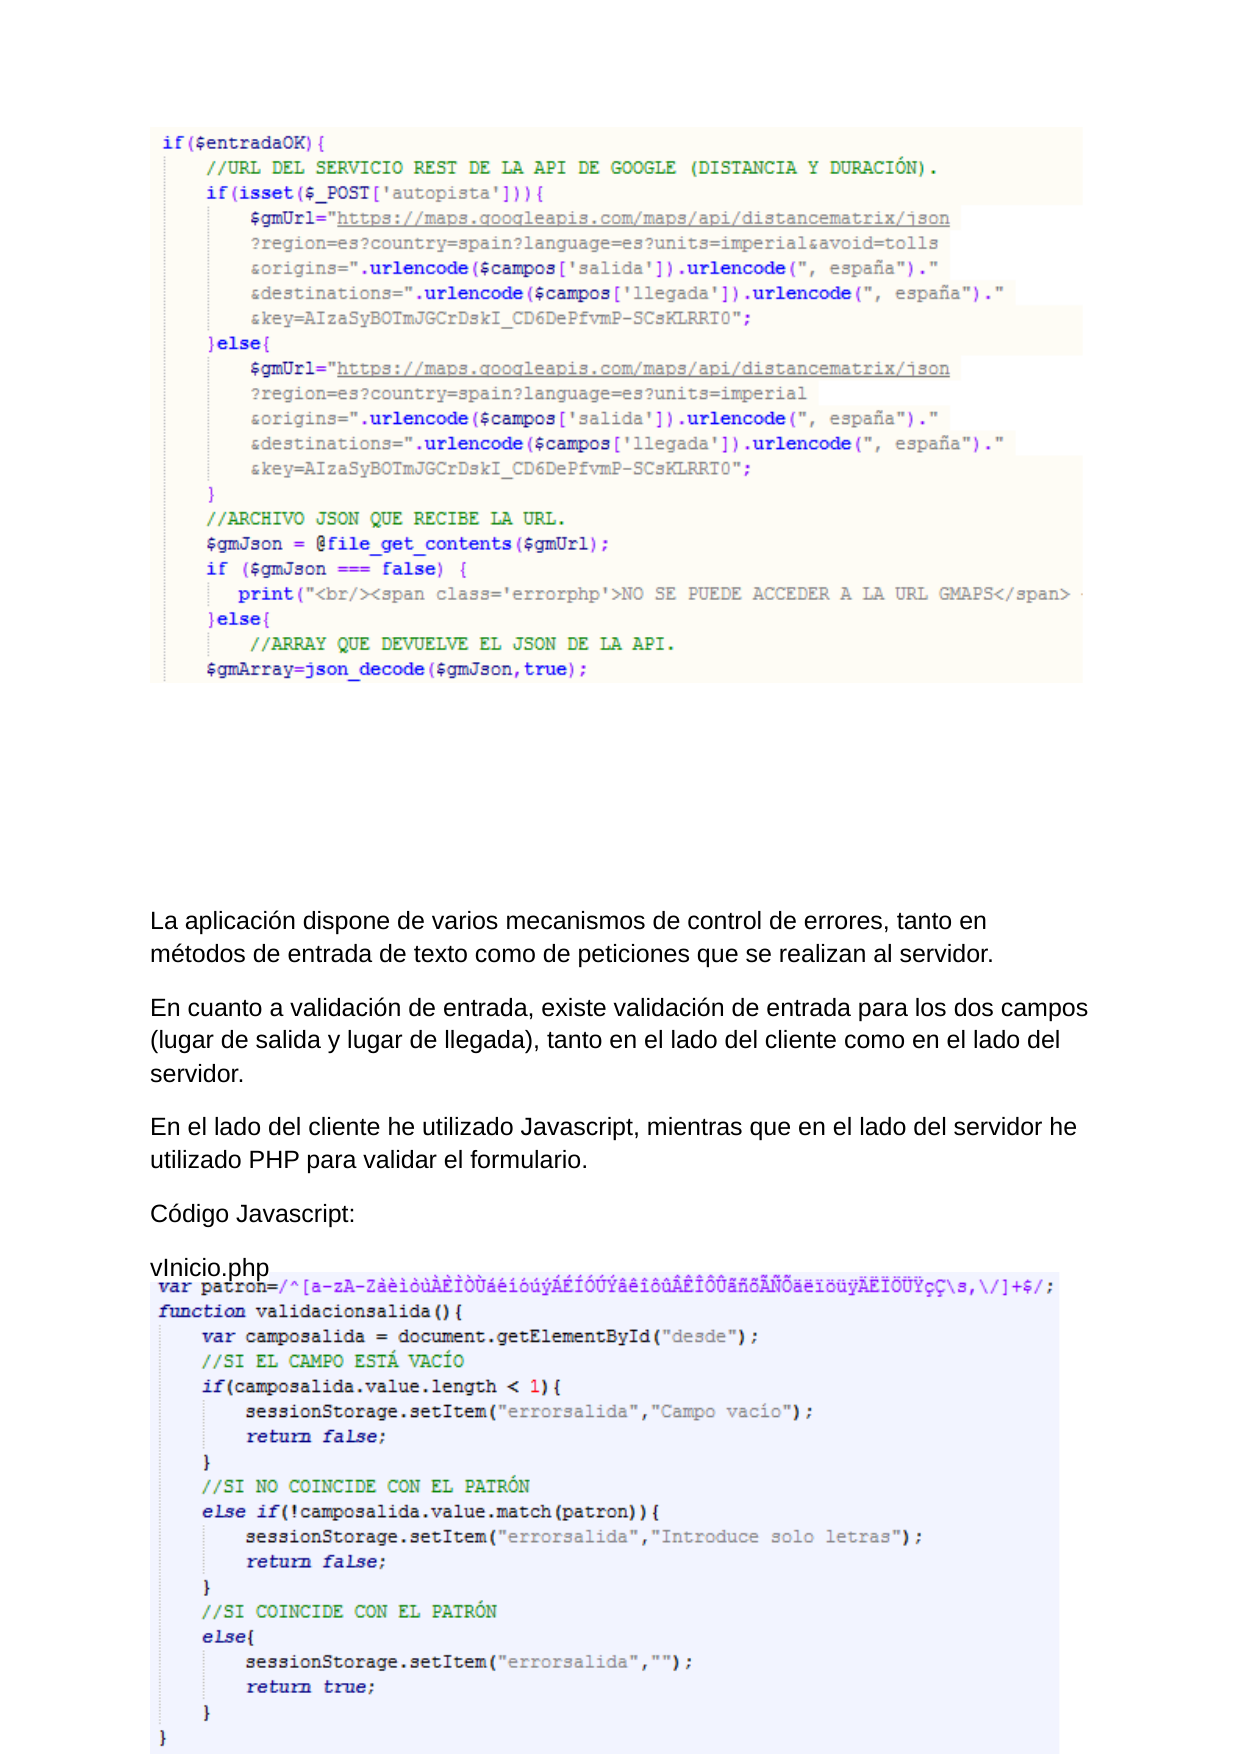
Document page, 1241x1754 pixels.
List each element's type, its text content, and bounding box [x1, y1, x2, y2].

text Código Javascript: [150, 1199, 1090, 1228]
text La aplicación dispone de varios mecanismos de control de errores, tanto en métodos de entrada de texto como de peticiones que se realizan al servidor. [150, 906, 1090, 967]
text En cuanto a validación de entrada, existe validación de entrada para los dos campos (lugar de salida y lugar de llegada), tanto en el lado del cliente como en el lado del servidor. [150, 992, 1090, 1087]
text En el lado del cliente he utilizado Javascript, mientras que en el lado del servidor he utilizado PHP para validar el formulario. [150, 1112, 1090, 1174]
text vInicio.php [150, 1253, 1090, 1282]
